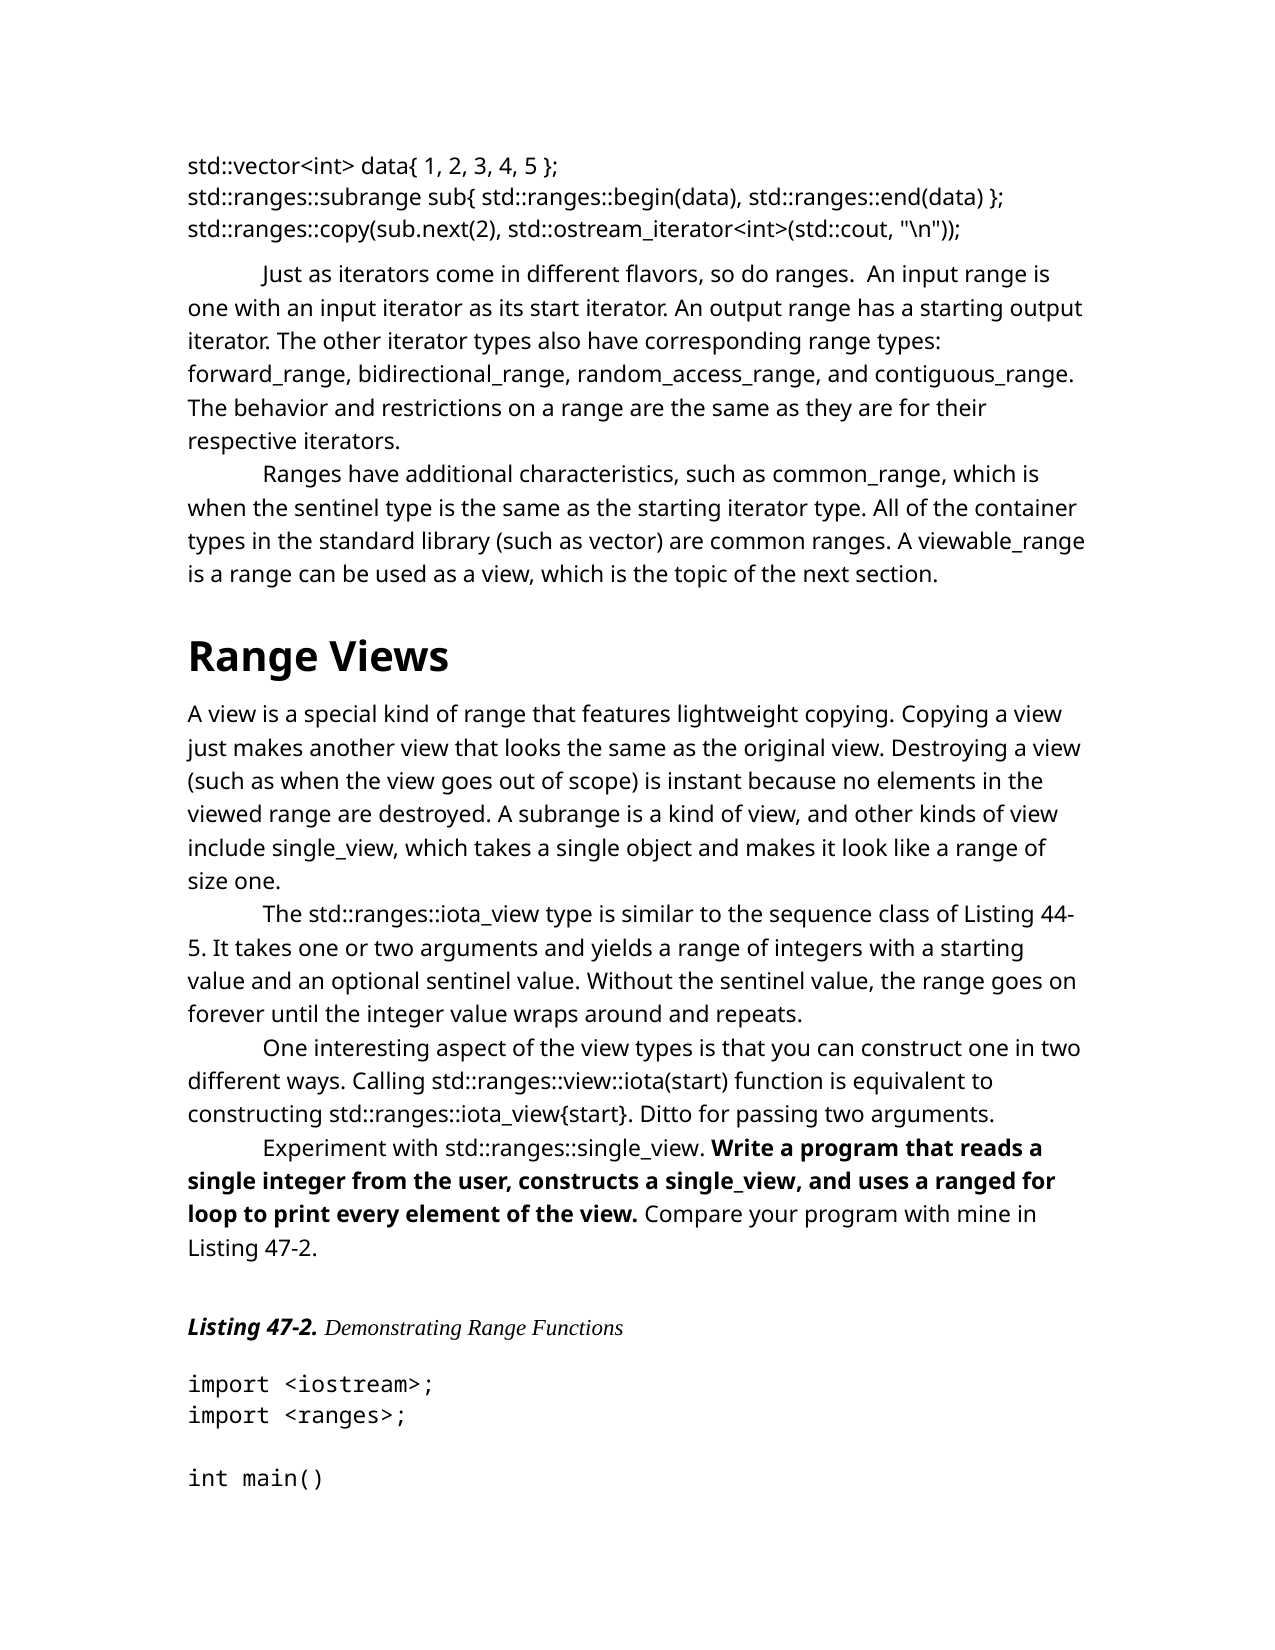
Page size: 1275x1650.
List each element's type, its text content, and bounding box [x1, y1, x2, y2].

text std::ranges::copy(sub.next(2), std::ostream_iterator<int>(std::cout, "\n")); [187, 212, 1087, 244]
text import <iostream>; [187, 1368, 1087, 1399]
text The std::ranges::iota_view type is similar to the sequence class of Listing 44-5. It takes one or two arguments and yields a range of integers with a starting value and an optional sentinel value. Without the sentinel value, the range goes on forever until the integer value wraps around and repeats. [187, 896, 1087, 1030]
text One interesting aspect of the view types is that you can construct one in two different ways. Calling std::ranges::view::iota(start) function is equivalent to constructing std::ranges::iota_view{start}. Ditto for passing two arguments. [187, 1030, 1087, 1130]
text Just as iterators come in different flavors, so do ranges. An input range is one with an input iterator as its start iterator. An output range has a starting output iterator. The other iterator types also have corresponding range types: forward_range, bidirectional_range, random_access_range, and contiguous_range. The behavior and restrictions on a range are the same as they are for their respective iterators. [187, 256, 1087, 456]
text import <ranges>; [187, 1399, 1087, 1430]
text Listing 47-2. Demonstrating Range Functions [187, 1311, 1087, 1342]
text Experiment with std::ranges::single_view. Write a program that reads a single integer from the user, constructs a single_view, and uses a ranged for loop to print every element of the view. Compare your program with mine in Listing 47-2. [187, 1130, 1087, 1263]
text std::ranges::subrange sub{ std::ranges::begin(data), std::ranges::end(data) }; [187, 181, 1087, 212]
text int main() [187, 1461, 1087, 1493]
text A view is a special kind of range that features lightweight copying. Copying a view just makes another view that looks the same as the original view. Destroying a view (such as when the view goes out of scope) is instant because no elements in the viewed range are destroyed. A subrange is a kind of view, and other kinds of view include single_view, which takes a single object and makes it look like a range of size one. [187, 696, 1087, 896]
subtitle Range Views [187, 627, 1087, 684]
text Ranges have additional characteristics, such as common_range, which is when the sentinel type is the same as the starting iterator type. All of the container types in the standard library (such as vector) are common ranges. A viewable_range is a range can be used as a view, which is the topic of the next section. [187, 456, 1087, 589]
text std::vector<int> data{ 1, 2, 3, 4, 5 }; [187, 150, 1087, 181]
